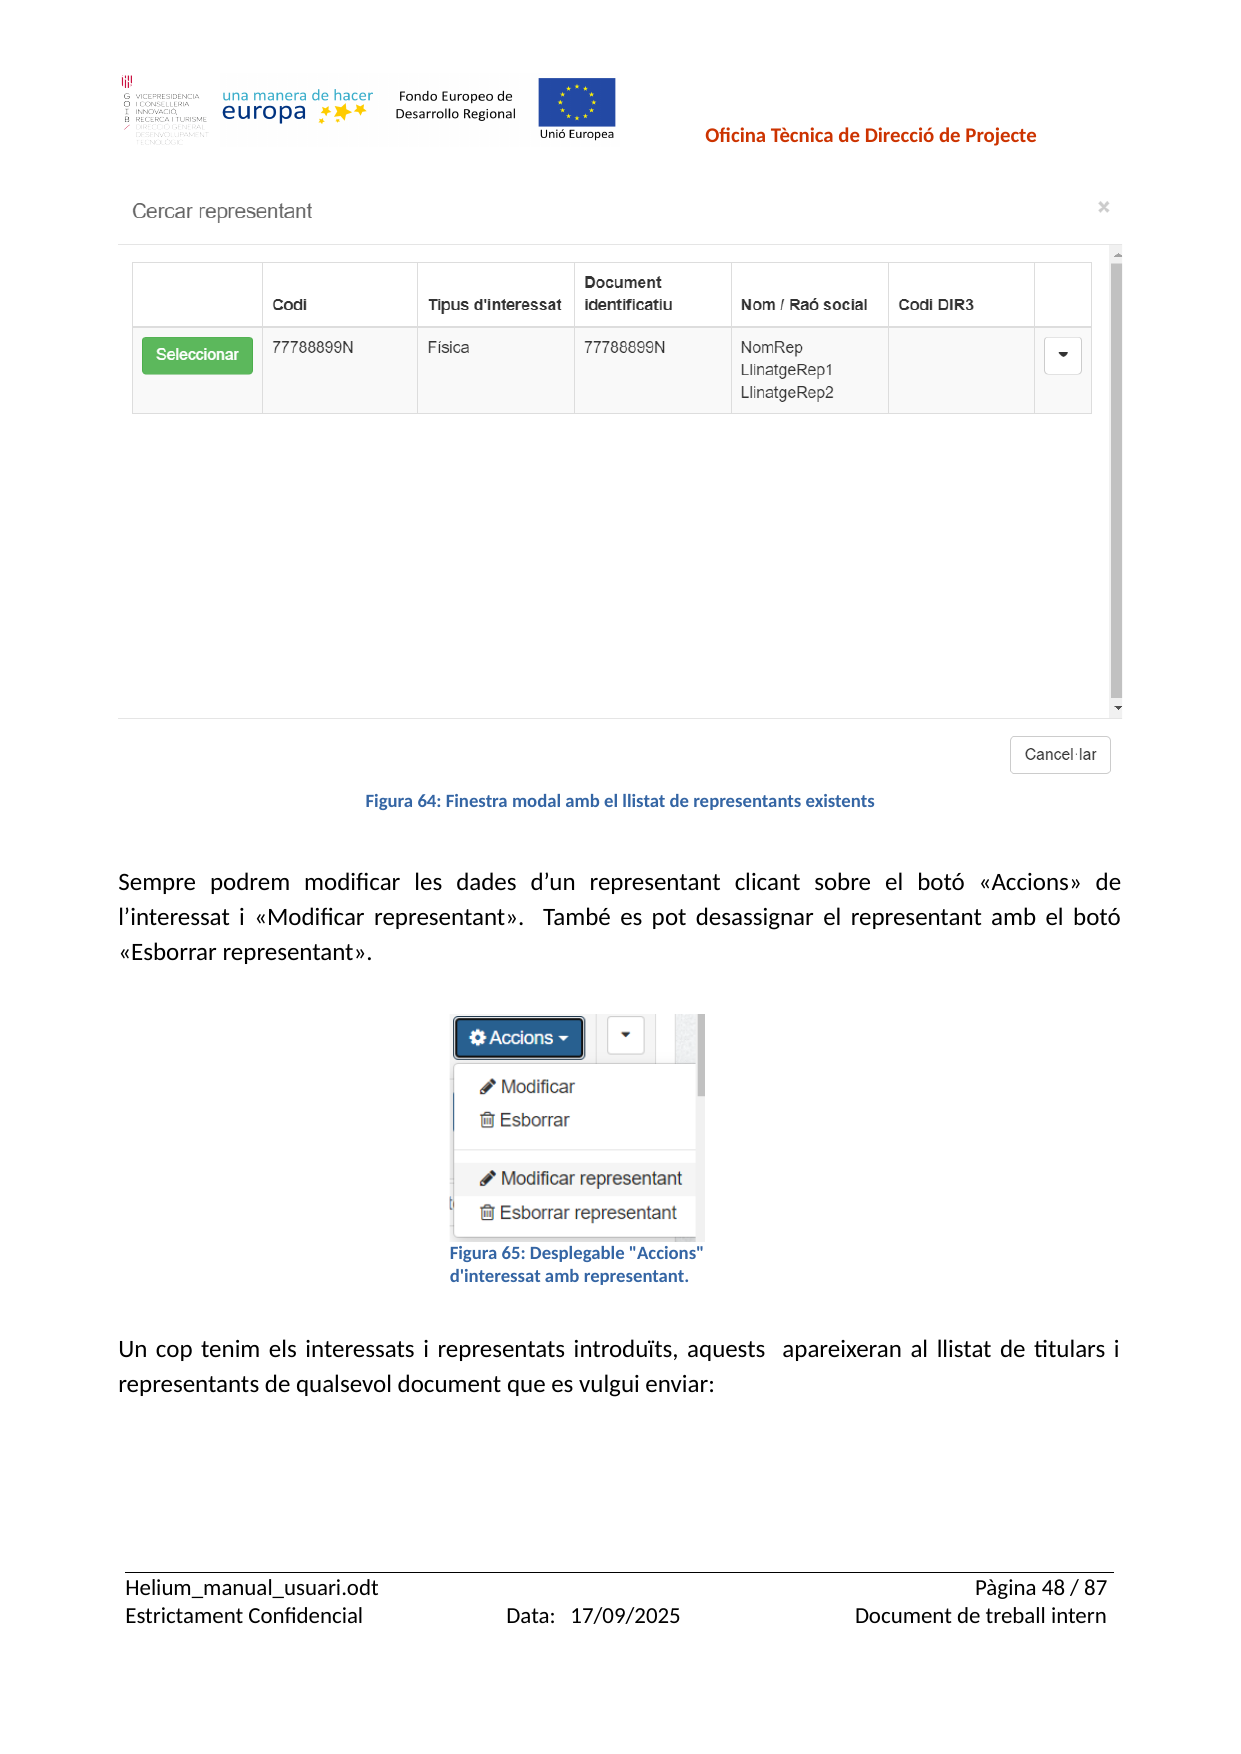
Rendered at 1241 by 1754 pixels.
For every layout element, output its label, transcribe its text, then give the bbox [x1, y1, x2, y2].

picture [449, 1014, 705, 1242]
text Figura 65: Desplegable "Accions" d'interessat amb representant. [449, 1242, 705, 1287]
picture [118, 73, 213, 147]
picture [219, 73, 621, 147]
text Figura 64: Finestra modal amb el llistat de representants existents [118, 790, 1122, 812]
text Un cop tenim els interessats i representats introduïts, aquests apareixeran al llistat de titulars i representants de qualsevol document que es vulgui enviar: [118, 1333, 1122, 1399]
text Sempre podrem modificar les dades d’un representant clicant sobre el botó «Accions» de l’interessat i «Modificar representant». També es pot desassignar el representant amb el botó «Esborrar representant». [118, 866, 1122, 967]
picture [118, 190, 1123, 790]
